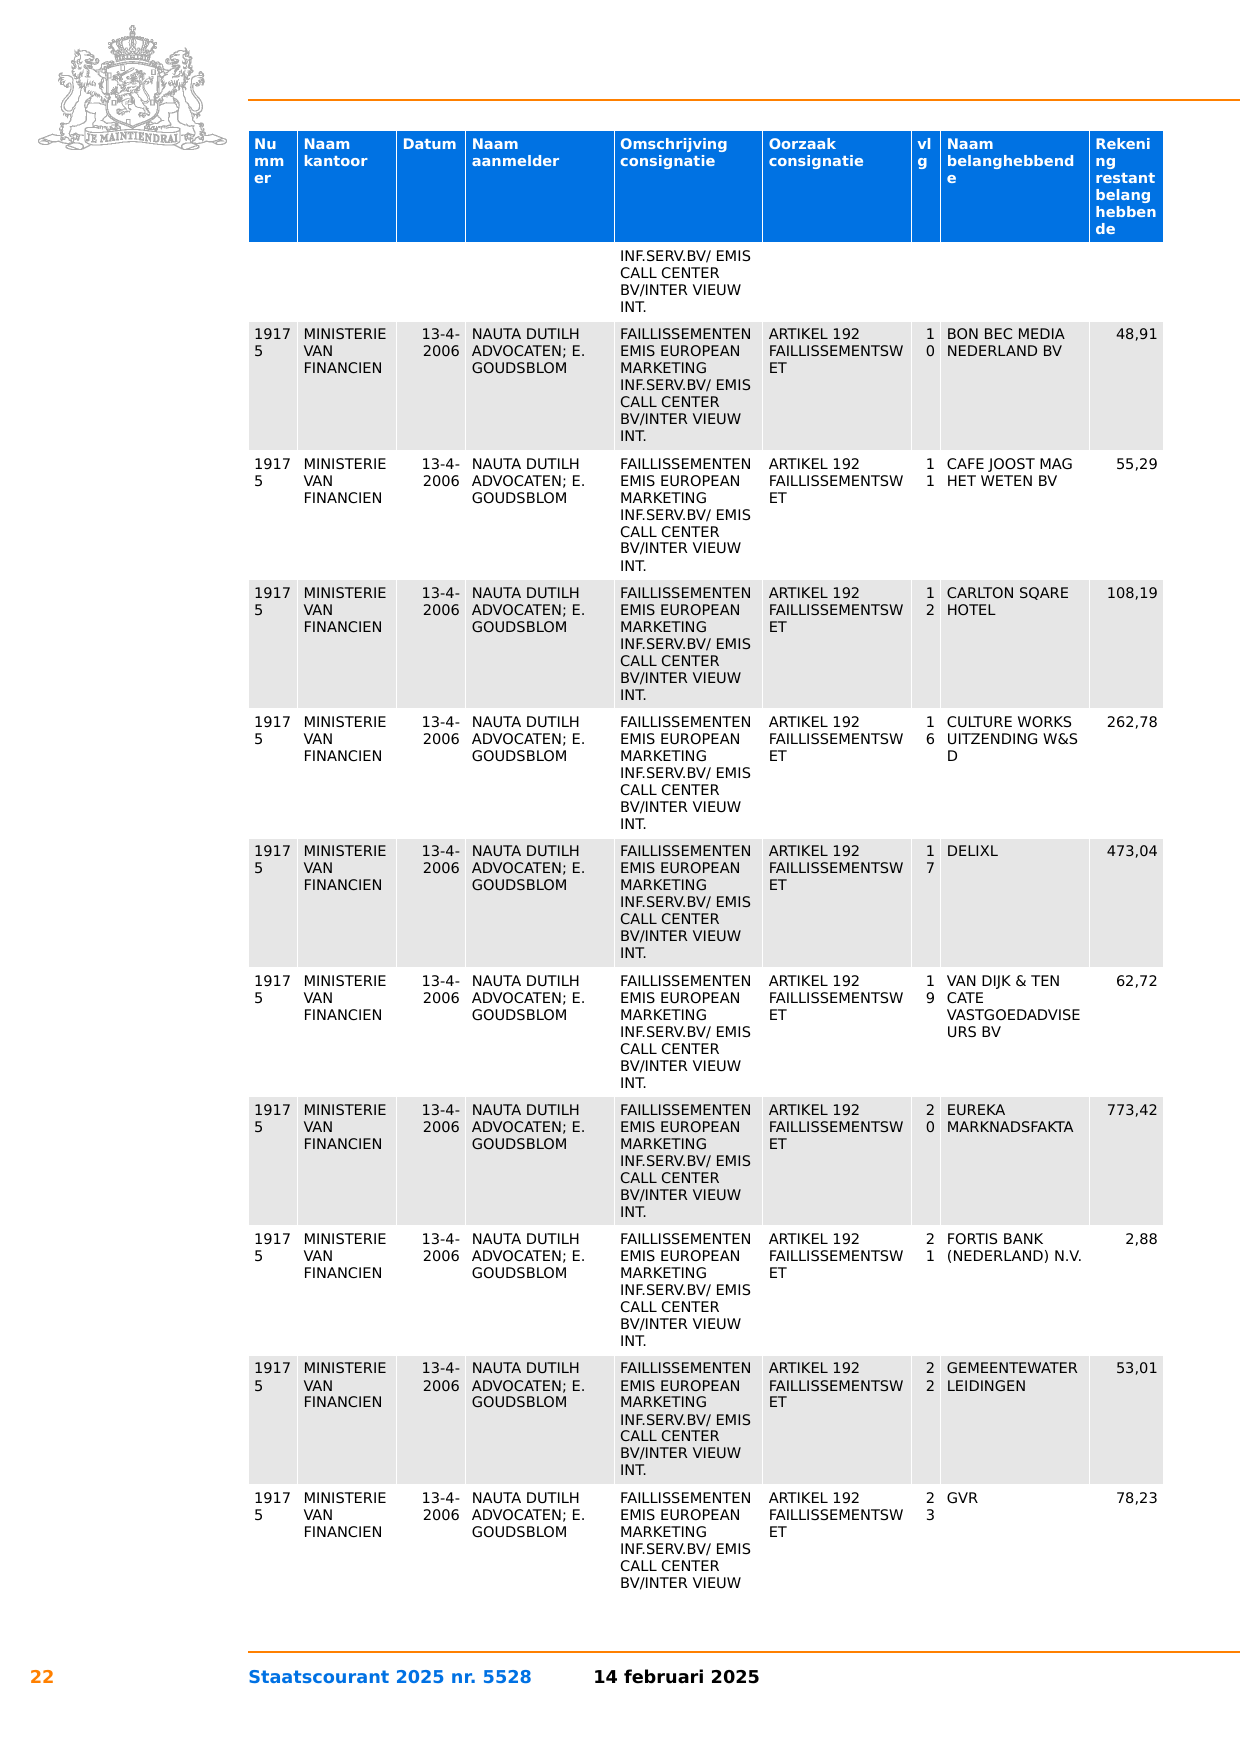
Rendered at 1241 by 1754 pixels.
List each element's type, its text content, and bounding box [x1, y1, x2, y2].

table_header Oorzaak consignatie [763, 131, 911, 242]
table_cell 17 [912, 839, 940, 967]
table_cell 19175 [249, 968, 297, 1096]
table_cell 262,78 [1090, 709, 1163, 838]
table_cell 2,88 [1090, 1226, 1163, 1355]
table_cell 21 [912, 1226, 940, 1355]
table_cell 13-4-2006 [397, 709, 465, 838]
table_cell 773,42 [1090, 1097, 1163, 1225]
table_cell [1090, 243, 1163, 321]
table_cell 13-4-2006 [397, 839, 465, 967]
table_cell MINISTERIE VAN FINANCIEN [298, 580, 396, 708]
table_cell 62,72 [1090, 968, 1163, 1096]
table_cell NAUTA DUTILH ADVOCATEN; E. GOUDSBLOM [466, 1485, 614, 1596]
table_cell MINISTERIE VAN FINANCIEN [298, 839, 396, 967]
table_cell INF.SERV.BV/ EMIS CALL CENTER BV/INTER VIEUW INT. [615, 243, 762, 321]
table_cell 23 [912, 1485, 940, 1596]
table_cell FAILLISSEMENTEN EMIS EUROPEAN MARKETING INF.SERV.BV/ EMIS CALL CENTER BV/INTER VIEUW [615, 1485, 762, 1596]
table_cell 12 [912, 580, 940, 708]
table_cell MINISTERIE VAN FINANCIEN [298, 1226, 396, 1355]
table_cell 13-4-2006 [397, 1356, 465, 1484]
table_cell ARTIKEL 192 FAILLISSEMENTSWET [763, 580, 911, 708]
table_cell MINISTERIE VAN FINANCIEN [298, 1097, 396, 1225]
table_cell 19175 [249, 322, 297, 450]
table_cell NAUTA DUTILH ADVOCATEN; E. GOUDSBLOM [466, 322, 614, 450]
table_cell CULTURE WORKS UITZENDING W&S D [941, 709, 1089, 838]
table_cell ARTIKEL 192 FAILLISSEMENTSWET [763, 1356, 911, 1484]
table_cell ARTIKEL 192 FAILLISSEMENTSWET [763, 1485, 911, 1596]
table_cell BON BEC MEDIA NEDERLAND BV [941, 322, 1089, 450]
table_cell [941, 243, 1089, 321]
table_cell ARTIKEL 192 FAILLISSEMENTSWET [763, 451, 911, 579]
table_cell 13-4-2006 [397, 1485, 465, 1596]
table_cell 13-4-2006 [397, 580, 465, 708]
table_cell 11 [912, 451, 940, 579]
table_header vlg [912, 131, 940, 242]
table_cell FAILLISSEMENTEN EMIS EUROPEAN MARKETING INF.SERV.BV/ EMIS CALL CENTER BV/INTER VIEUW INT. [615, 322, 762, 450]
table_cell FAILLISSEMENTEN EMIS EUROPEAN MARKETING INF.SERV.BV/ EMIS CALL CENTER BV/INTER VIEUW INT. [615, 580, 762, 708]
table_cell FAILLISSEMENTEN EMIS EUROPEAN MARKETING INF.SERV.BV/ EMIS CALL CENTER BV/INTER VIEUW INT. [615, 451, 762, 579]
table_cell GVR [941, 1485, 1089, 1596]
table_cell MINISTERIE VAN FINANCIEN [298, 1485, 396, 1596]
table_cell MINISTERIE VAN FINANCIEN [298, 709, 396, 838]
table_cell 20 [912, 1097, 940, 1225]
table_cell FAILLISSEMENTEN EMIS EUROPEAN MARKETING INF.SERV.BV/ EMIS CALL CENTER BV/INTER VIEUW INT. [615, 1097, 762, 1225]
table_cell FAILLISSEMENTEN EMIS EUROPEAN MARKETING INF.SERV.BV/ EMIS CALL CENTER BV/INTER VIEUW INT. [615, 1356, 762, 1484]
table_cell GEMEENTEWATERLEIDINGEN [941, 1356, 1089, 1484]
table_cell NAUTA DUTILH ADVOCATEN; E. GOUDSBLOM [466, 839, 614, 967]
table_cell 19175 [249, 1226, 297, 1355]
table_header Datum [397, 131, 465, 242]
table_cell EUREKA MARKNADSFAKTA [941, 1097, 1089, 1225]
table_cell NAUTA DUTILH ADVOCATEN; E. GOUDSBLOM [466, 451, 614, 579]
table_cell MINISTERIE VAN FINANCIEN [298, 451, 396, 579]
table_cell VAN DIJK & TEN CATE VASTGOEDADVISEURS BV [941, 968, 1089, 1096]
table_cell ARTIKEL 192 FAILLISSEMENTSWET [763, 322, 911, 450]
table_cell 13-4-2006 [397, 322, 465, 450]
table_cell ARTIKEL 192 FAILLISSEMENTSWET [763, 968, 911, 1096]
table_cell [298, 243, 396, 321]
table_cell NAUTA DUTILH ADVOCATEN; E. GOUDSBLOM [466, 1226, 614, 1355]
table_cell NAUTA DUTILH ADVOCATEN; E. GOUDSBLOM [466, 580, 614, 708]
table_cell 19175 [249, 839, 297, 967]
table_cell NAUTA DUTILH ADVOCATEN; E. GOUDSBLOM [466, 968, 614, 1096]
table_cell 48,91 [1090, 322, 1163, 450]
table_cell FAILLISSEMENTEN EMIS EUROPEAN MARKETING INF.SERV.BV/ EMIS CALL CENTER BV/INTER VIEUW INT. [615, 1226, 762, 1355]
table_cell 19 [912, 968, 940, 1096]
table_cell 19175 [249, 1356, 297, 1484]
table_header Rekening restant belanghebbende [1090, 131, 1163, 242]
table_cell FORTIS BANK (NEDERLAND) N.V. [941, 1226, 1089, 1355]
table_cell FAILLISSEMENTEN EMIS EUROPEAN MARKETING INF.SERV.BV/ EMIS CALL CENTER BV/INTER VIEUW INT. [615, 968, 762, 1096]
table_cell 19175 [249, 451, 297, 579]
table_cell CARLTON SQARE HOTEL [941, 580, 1089, 708]
table_cell [249, 243, 297, 321]
table_cell 19175 [249, 580, 297, 708]
table_cell NAUTA DUTILH ADVOCATEN; E. GOUDSBLOM [466, 1097, 614, 1225]
table_cell NAUTA DUTILH ADVOCATEN; E. GOUDSBLOM [466, 1356, 614, 1484]
table_cell ARTIKEL 192 FAILLISSEMENTSWET [763, 1226, 911, 1355]
table_cell [397, 243, 465, 321]
table_cell [763, 243, 911, 321]
table_cell NAUTA DUTILH ADVOCATEN; E. GOUDSBLOM [466, 709, 614, 838]
table_cell 13-4-2006 [397, 1097, 465, 1225]
picture [38, 25, 227, 150]
table_cell 19175 [249, 1097, 297, 1225]
table_cell 10 [912, 322, 940, 450]
table_cell 53,01 [1090, 1356, 1163, 1484]
table_cell FAILLISSEMENTEN EMIS EUROPEAN MARKETING INF.SERV.BV/ EMIS CALL CENTER BV/INTER VIEUW INT. [615, 839, 762, 967]
table_cell 78,23 [1090, 1485, 1163, 1596]
table_header Nummer [249, 131, 297, 242]
table_header Naam aanmelder [466, 131, 614, 242]
table_header Naam kantoor [298, 131, 396, 242]
table_cell 13-4-2006 [397, 451, 465, 579]
table_cell [912, 243, 940, 321]
table_cell 13-4-2006 [397, 968, 465, 1096]
table_cell 22 [912, 1356, 940, 1484]
table_cell MINISTERIE VAN FINANCIEN [298, 1356, 396, 1484]
table_cell MINISTERIE VAN FINANCIEN [298, 322, 396, 450]
table_cell FAILLISSEMENTEN EMIS EUROPEAN MARKETING INF.SERV.BV/ EMIS CALL CENTER BV/INTER VIEUW INT. [615, 709, 762, 838]
table_cell 108,19 [1090, 580, 1163, 708]
table_header Omschrijving consignatie [615, 131, 762, 242]
table_cell ARTIKEL 192 FAILLISSEMENTSWET [763, 1097, 911, 1225]
table_cell 13-4-2006 [397, 1226, 465, 1355]
table_cell [466, 243, 614, 321]
table_cell CAFE JOOST MAG HET WETEN BV [941, 451, 1089, 579]
table_cell 473,04 [1090, 839, 1163, 967]
table_cell 16 [912, 709, 940, 838]
table_header Naam belanghebbende [941, 131, 1089, 242]
table_cell DELIXL [941, 839, 1089, 967]
table_cell MINISTERIE VAN FINANCIEN [298, 968, 396, 1096]
table_cell 55,29 [1090, 451, 1163, 579]
table_cell ARTIKEL 192 FAILLISSEMENTSWET [763, 709, 911, 838]
table_cell 19175 [249, 709, 297, 838]
table_cell ARTIKEL 192 FAILLISSEMENTSWET [763, 839, 911, 967]
table_cell 19175 [249, 1485, 297, 1596]
